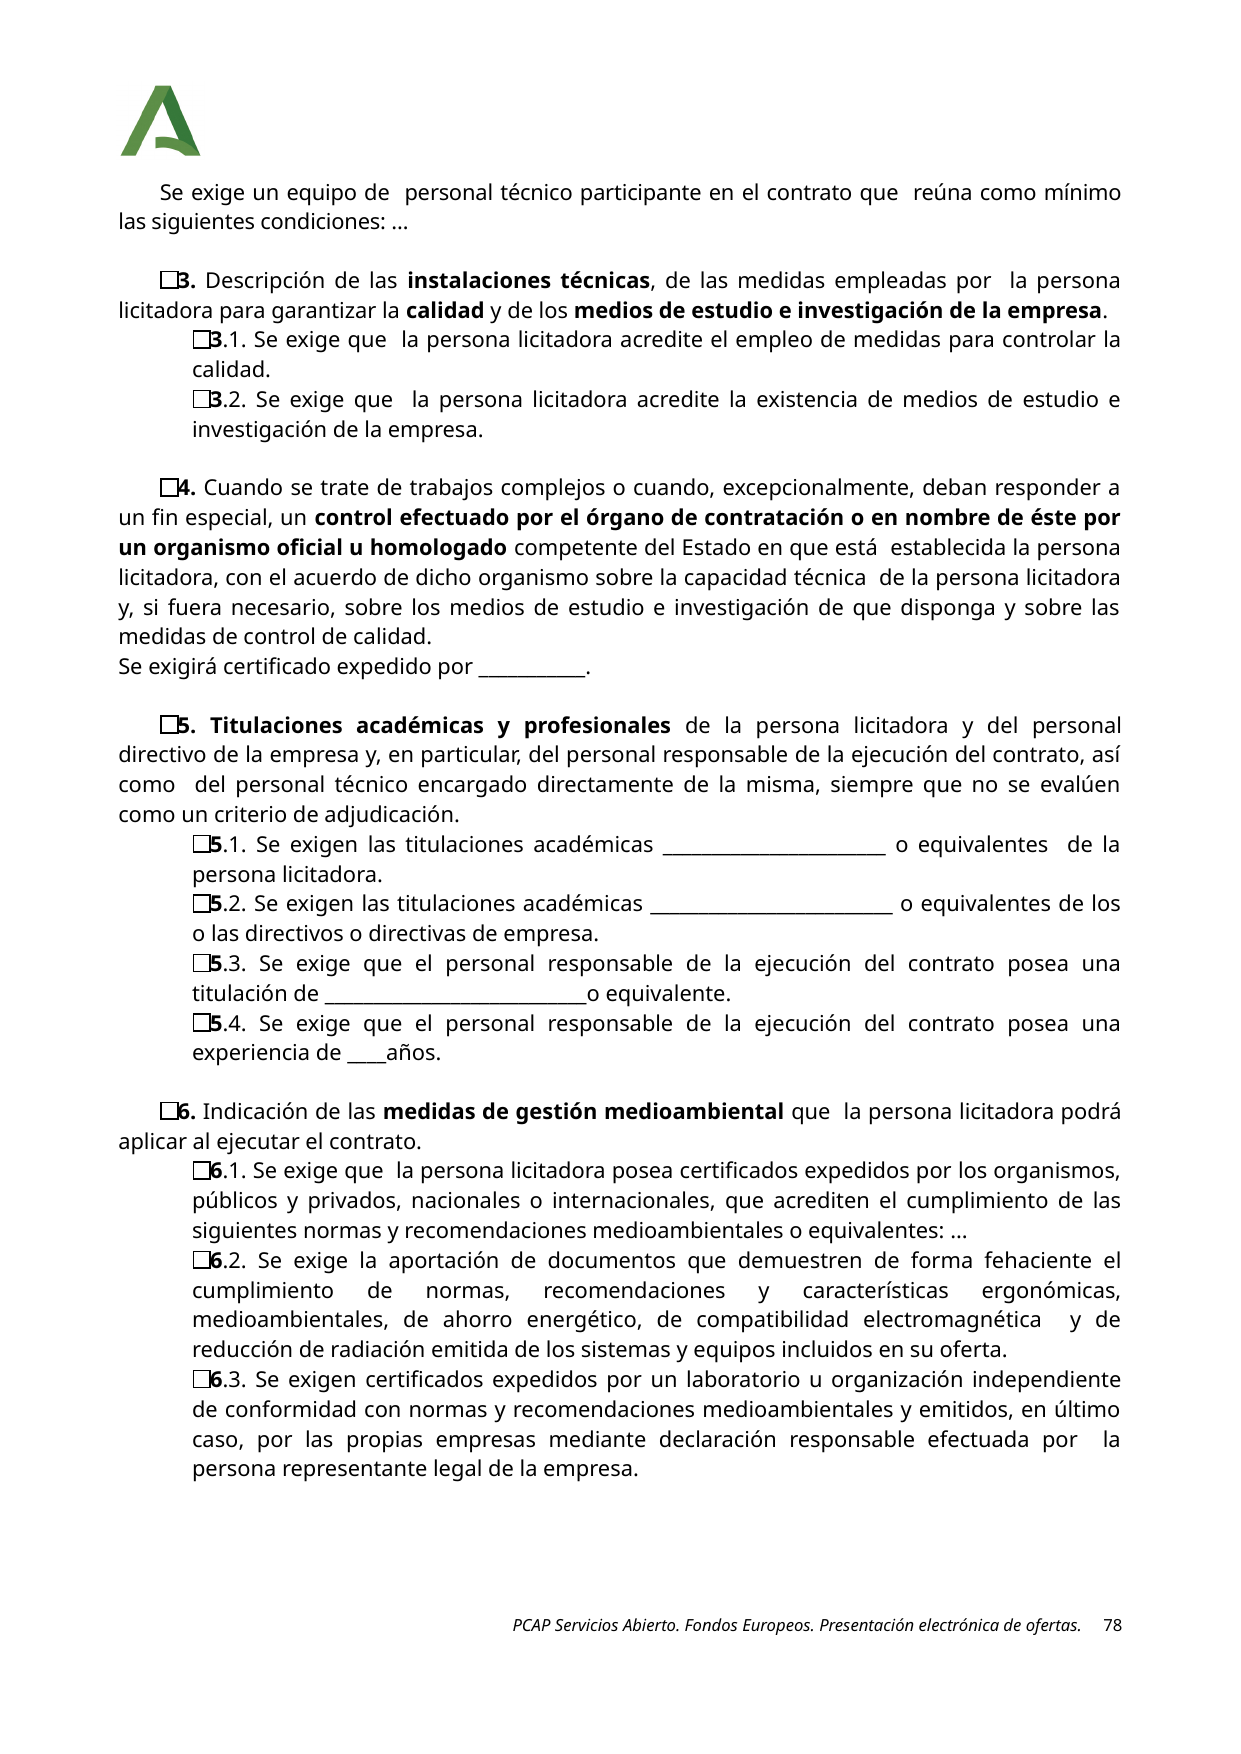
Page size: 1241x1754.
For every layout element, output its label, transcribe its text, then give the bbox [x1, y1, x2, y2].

text 5.2. Se exigen las titulaciones académicas _________________________ o equivalentes de los o las directivos o directivas de empresa. [192, 888, 1122, 948]
text 6.1. Se exige que la persona licitadora posea certificados expedidos por los organismos, públicos y privados, nacionales o internacionales, que acrediten el cumplimiento de las siguientes normas y recomendaciones medioambientales o equivalentes: ... [192, 1156, 1122, 1245]
text 5.4. Se exige que el personal responsable de la ejecución del contrato posea una experiencia de ____años. [192, 1008, 1122, 1067]
text 6.3. Se exigen certificados expedidos por un laboratorio u organización independiente de conformidad con normas y recomendaciones medioambientales y emitidos, en último caso, por las propias empresas mediante declaración responsable efectuada por la persona representante legal de la empresa. [192, 1364, 1122, 1483]
text 5.1. Se exigen las titulaciones académicas _______________________ o equivalentes de la persona licitadora. [192, 829, 1122, 888]
text 5. Titulaciones académicas y profesionales de la persona licitadora y del personal directivo de la empresa y, en particular, del personal responsable de la ejecución del contrato, así como del personal técnico encargado directamente de la misma, siempre que no se evalúen como un criterio de adjudicación. [118, 710, 1122, 829]
text 4. Cuando se trate de trabajos complejos o cuando, excepcionalmente, deban responder a un fin especial, un control efectuado por el órgano de contratación o en nombre de éste por un organismo oficial u homologado competente del Estado en que está establecida la persona licitadora, con el acuerdo de dicho organismo sobre la capacidad técnica de la persona licitadora y, si fuera necesario, sobre los medios de estudio e investigación de que disponga y sobre las medidas de control de calidad. [118, 472, 1122, 651]
text Se exige un equipo de personal técnico participante en el contrato que reúna como mínimo las siguientes condiciones: … [118, 177, 1122, 236]
text Se exigirá certificado expedido por ___________. [118, 651, 1122, 681]
text 3. Descripción de las instalaciones técnicas, de las medidas empleadas por la persona licitadora para garantizar la calidad y de los medios de estudio e investigación de la empresa. [118, 265, 1122, 324]
text 6. Indicación de las medidas de gestión medioambiental que la persona licitadora podrá aplicar al ejecutar el contrato. [118, 1096, 1122, 1156]
text 5.3. Se exige que el personal responsable de la ejecución del contrato posea una titulación de ___________________________o equivalente. [192, 948, 1122, 1008]
text 3.1. Se exige que la persona licitadora acredite el empleo de medidas para controlar la calidad. [192, 324, 1122, 384]
text 3.2. Se exige que la persona licitadora acredite la existencia de medios de estudio e investigación de la empresa. [192, 384, 1122, 444]
text 6.2. Se exige la aportación de documentos que demuestren de forma fehaciente el cumplimiento de normas, recomendaciones y características ergonómicas, medioambientales, de ahorro energético, de compatibilidad electromagnética y de reducción de radiación emitida de los sistemas y equipos incluidos en su oferta. [192, 1245, 1122, 1364]
picture [116, 81, 205, 160]
